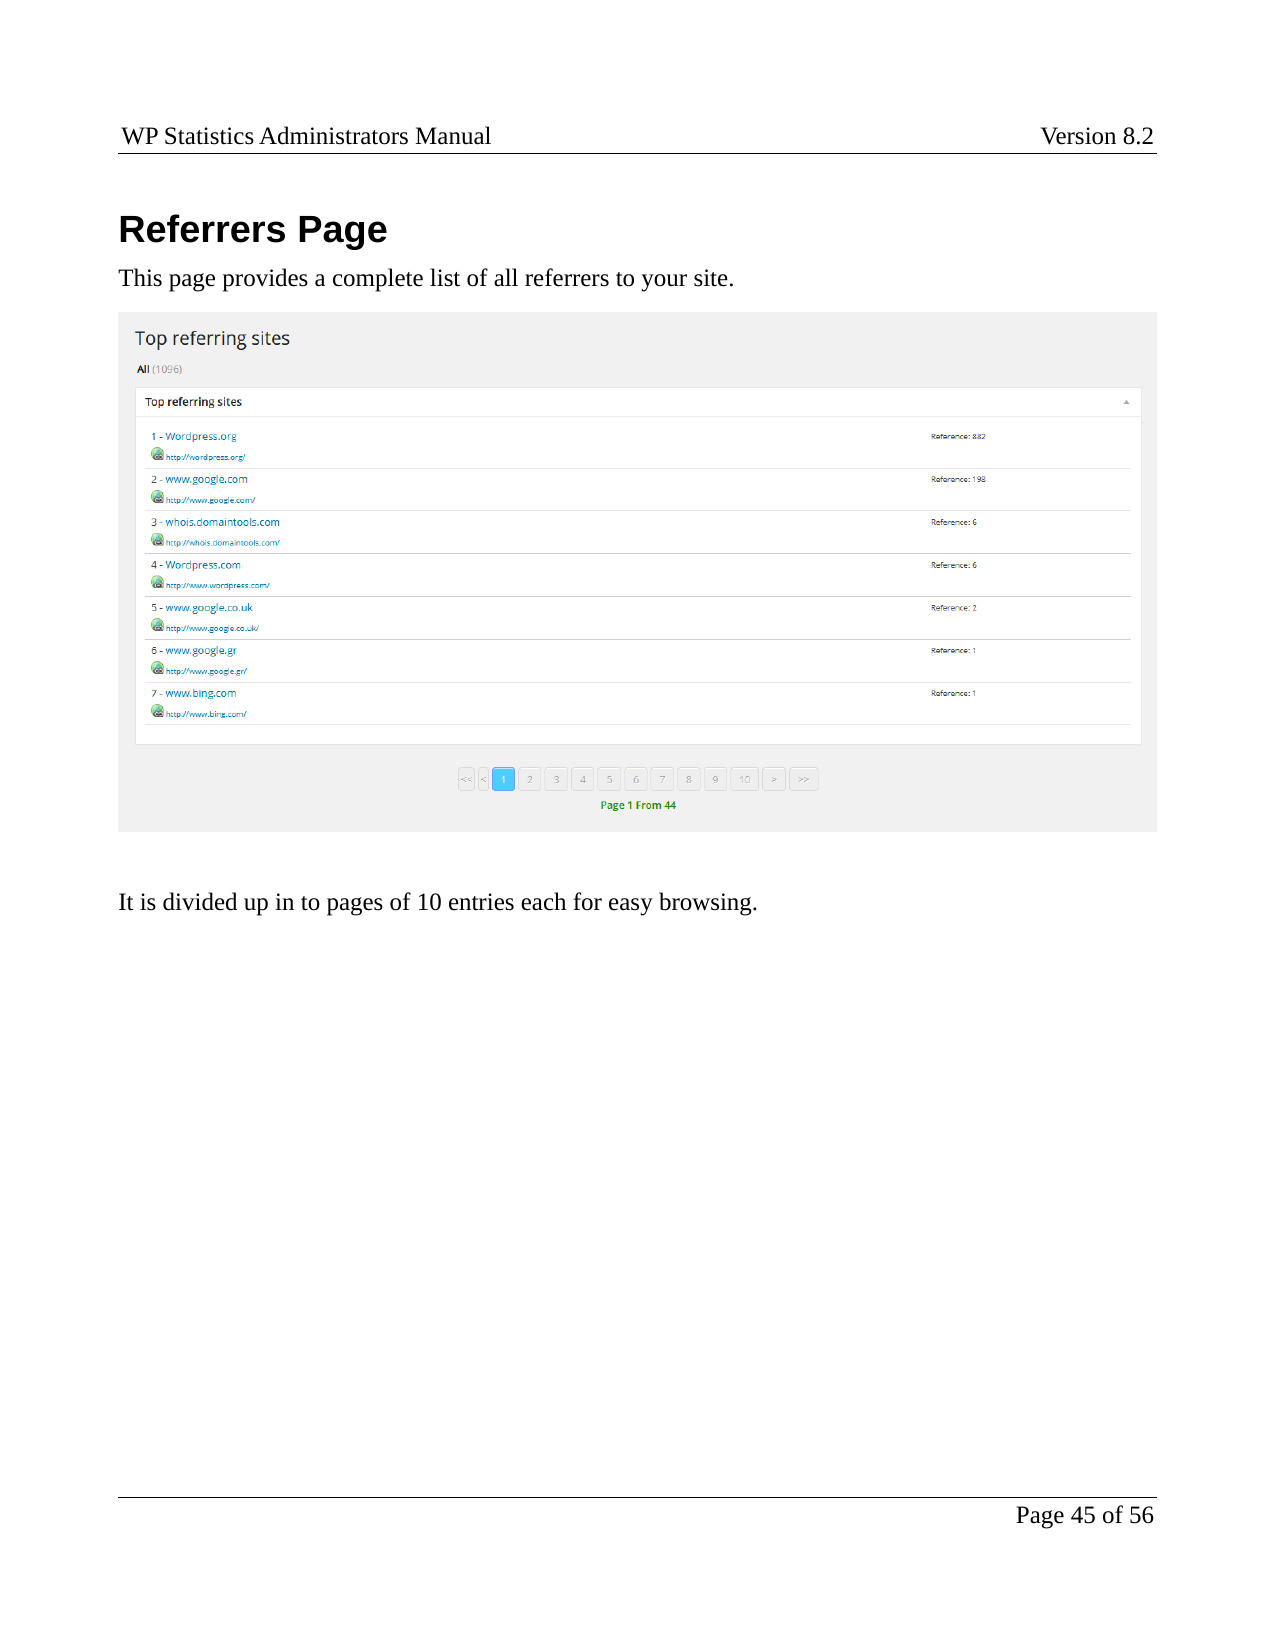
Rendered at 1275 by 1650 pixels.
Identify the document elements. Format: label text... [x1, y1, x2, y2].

subtitle Referrers Page [118, 207, 1157, 251]
text It is divided up in to pages of 10 entries each for easy browsing. [118, 887, 1157, 915]
text This page provides a complete list of all referrers to your site. [118, 263, 1157, 292]
picture [118, 312, 1157, 832]
